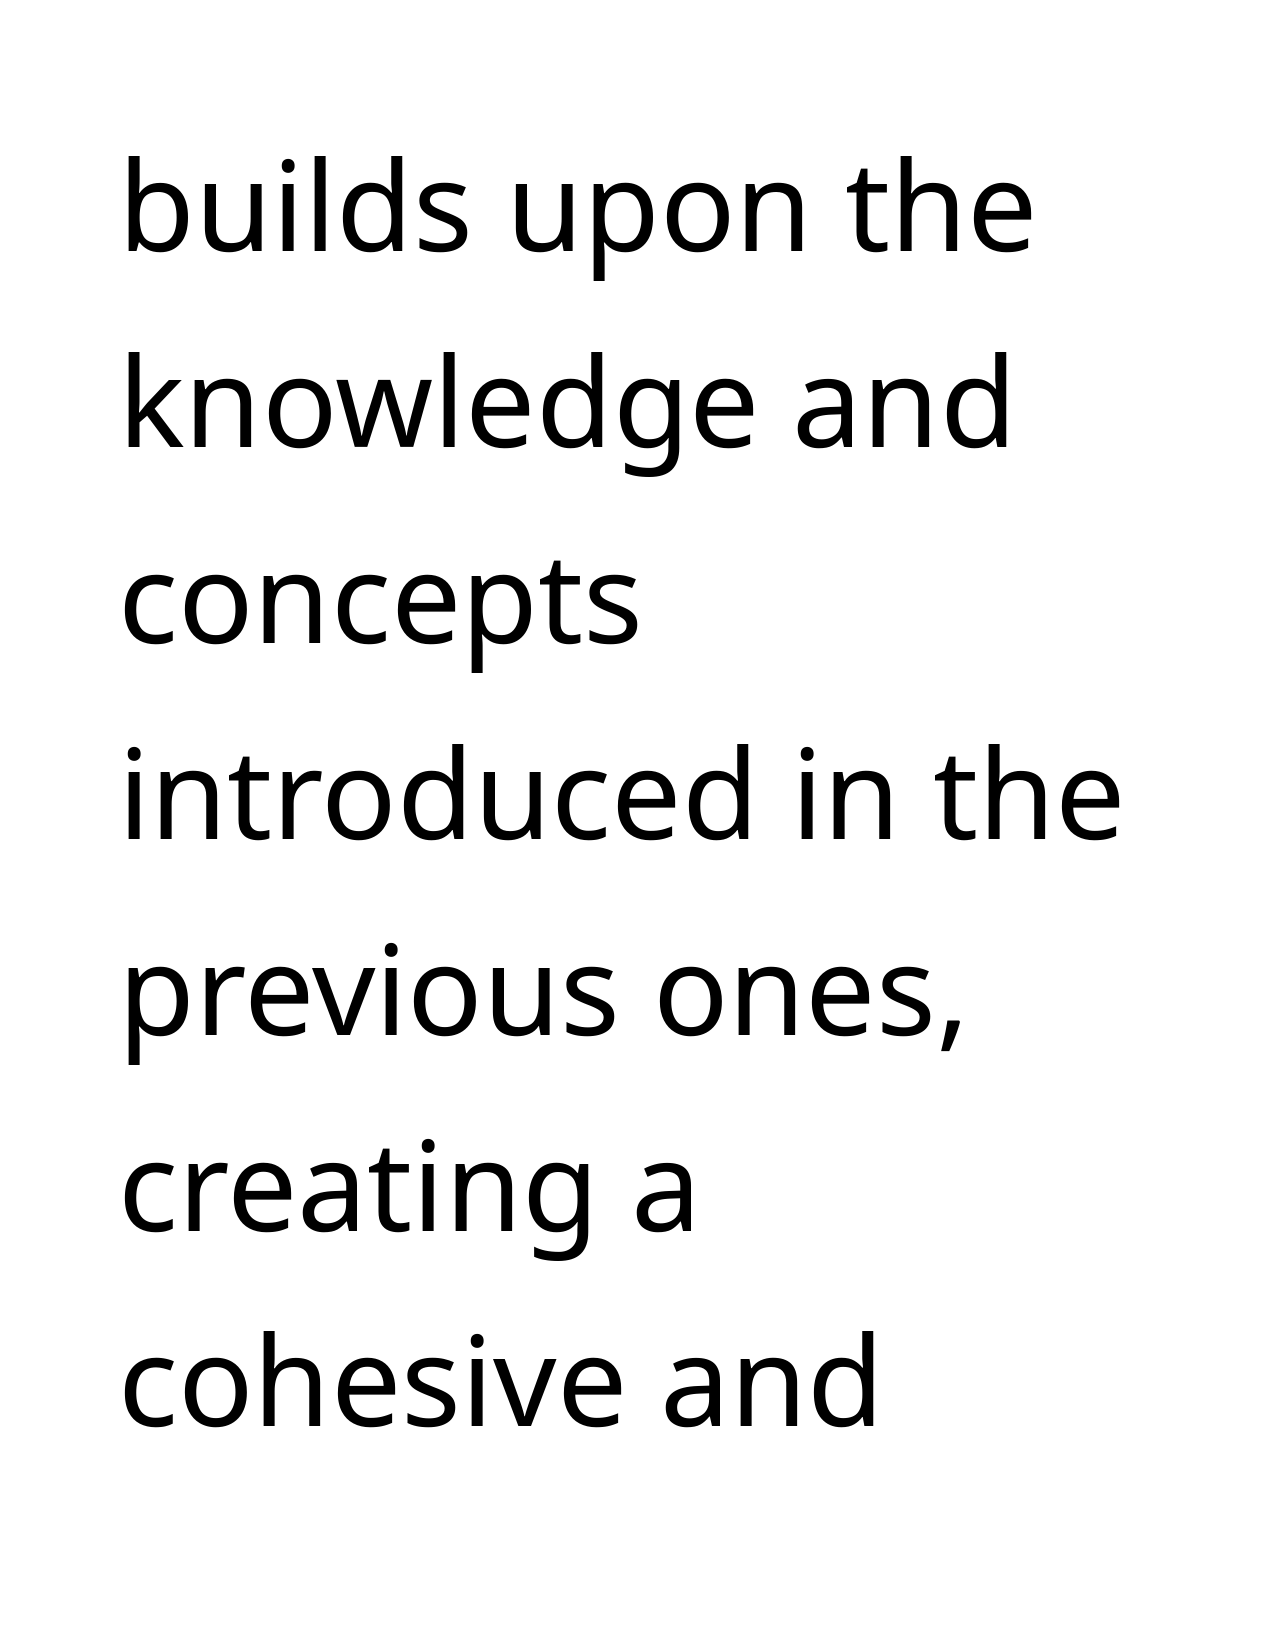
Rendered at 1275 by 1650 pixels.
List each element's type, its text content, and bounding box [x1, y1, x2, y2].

text builds upon the knowledge and concepts introduced in the previous ones, creating a cohesive and [118, 118, 1157, 1463]
